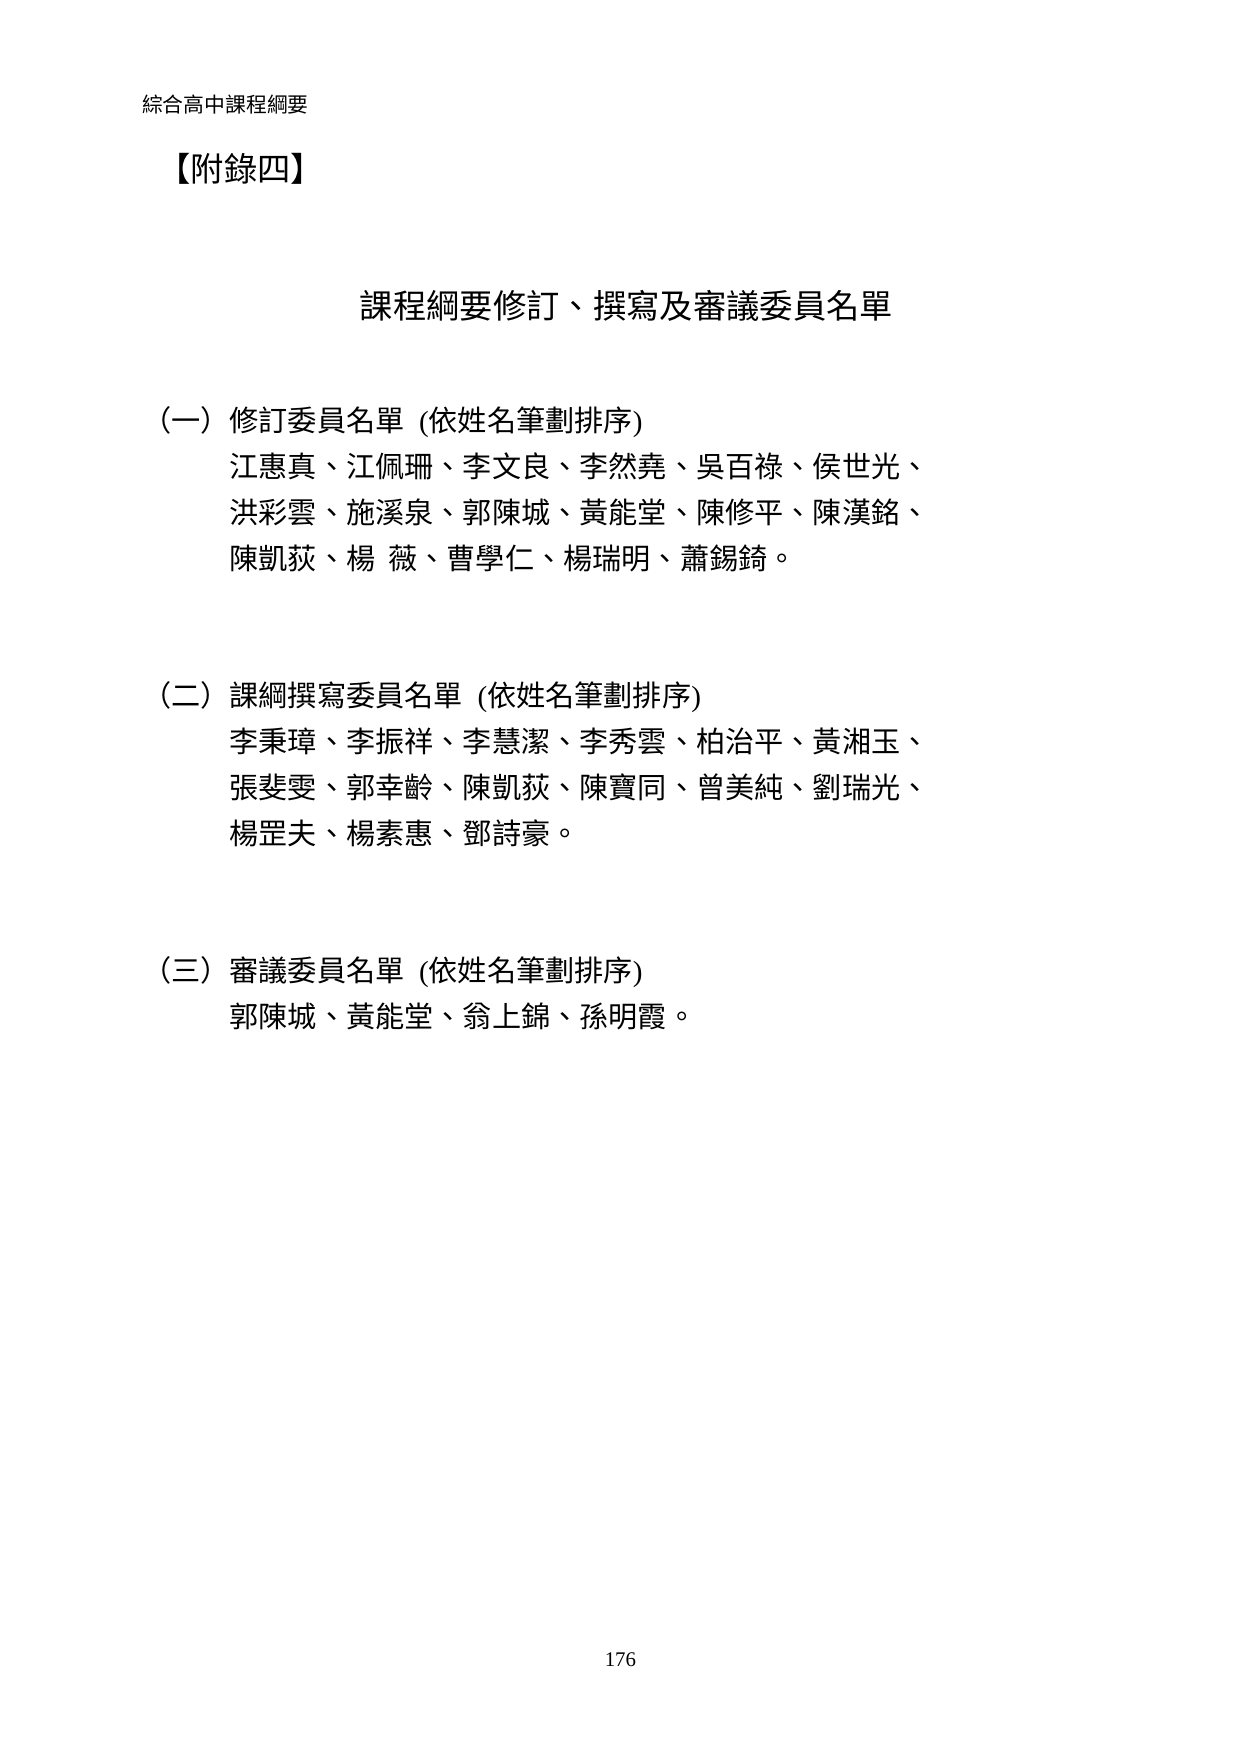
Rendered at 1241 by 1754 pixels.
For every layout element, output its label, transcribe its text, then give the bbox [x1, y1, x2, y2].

text 課程綱要修訂、撰寫及審議委員名單 [142, 258, 1098, 350]
text 李秉璋、李振祥、李慧潔、李秀雲、柏治平、黃湘玉、 [229, 717, 1098, 763]
text （三）審議委員名單 (依姓名筆劃排序) [142, 946, 1098, 992]
text 楊罡夫、楊素惠、鄧詩豪。 [229, 808, 1098, 854]
text 洪彩雲、施溪泉、郭陳城、黃能堂、陳修平、陳漢銘、 [229, 488, 1098, 533]
text 陳凱荻、楊 薇、曹學仁、楊瑞明、蕭錫錡。 [229, 533, 1098, 579]
text 【附錄四】 [142, 121, 1098, 213]
text （一）修訂委員名單 (依姓名筆劃排序) [142, 396, 1098, 442]
text （二）課綱撰寫委員名單 (依姓名筆劃排序) [142, 671, 1098, 717]
text 張斐雯、郭幸齡、陳凱荻、陳寶同、曾美純、劉瑞光、 [229, 763, 1098, 808]
text 郭陳城、黃能堂、翁上錦、孫明霞。 [229, 992, 1098, 1038]
text 江惠真、江佩珊、李文良、李然堯、吳百祿、侯世光、 [229, 442, 1098, 488]
